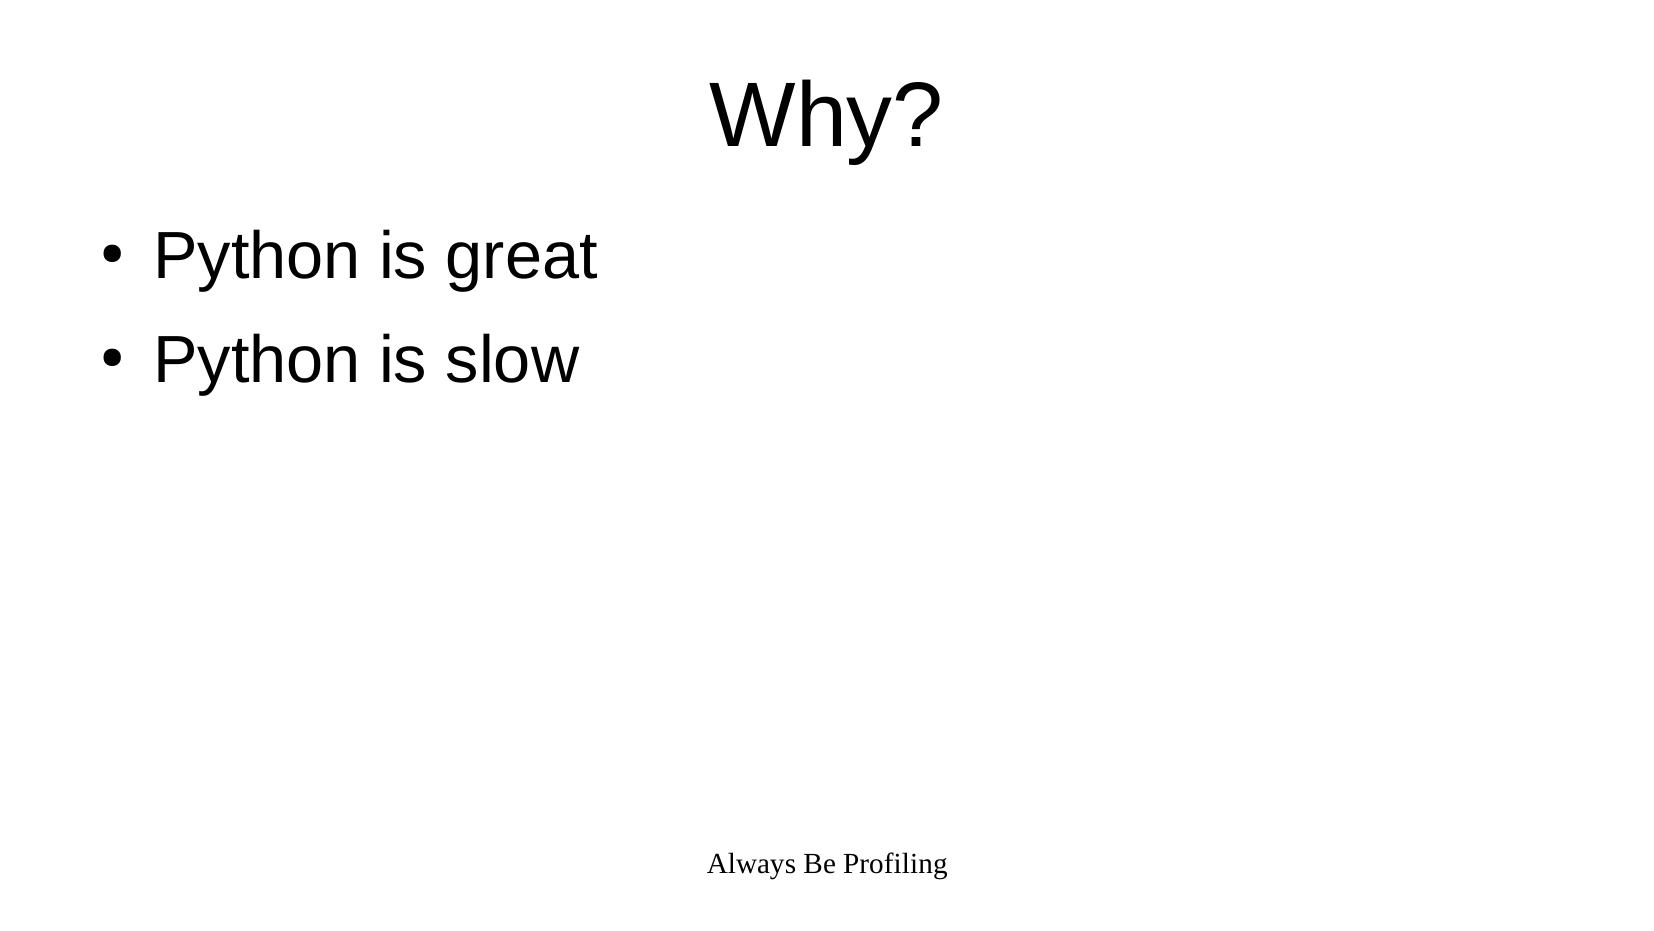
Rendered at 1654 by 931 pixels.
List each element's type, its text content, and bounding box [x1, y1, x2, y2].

title Why? [82, 37, 1571, 193]
list Python is great Python is slow [82, 217, 1571, 758]
